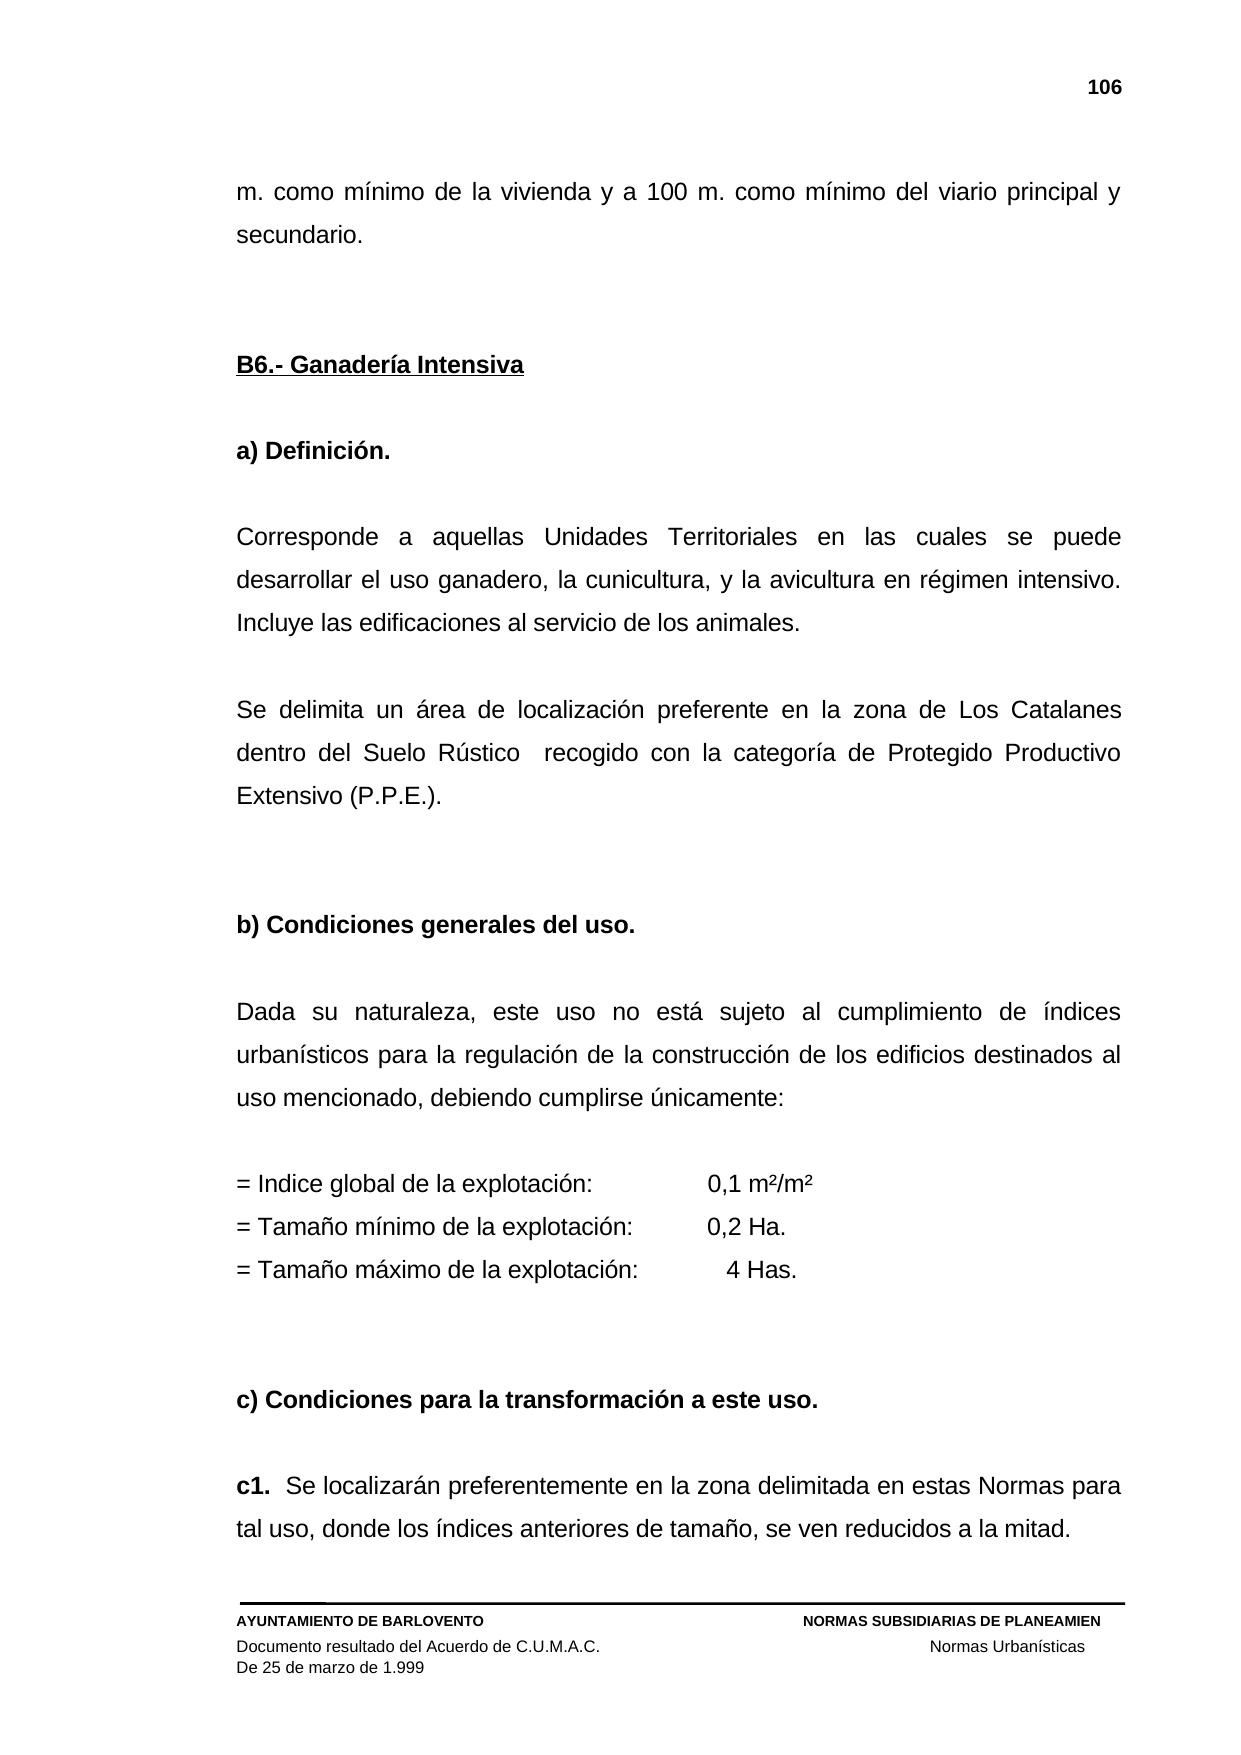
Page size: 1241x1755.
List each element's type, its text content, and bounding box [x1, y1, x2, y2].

text c) Condiciones para la transformación a este uso. [236, 1385, 1122, 1413]
text Dada su naturaleza, este uso no está sujeto al cumplimiento de índices urbanísticos para la regulación de la construcción de los edificios destinados al uso mencionado, debiendo cumplirse únicamente: [236, 997, 1122, 1112]
text m. como mínimo de la vivienda y a 100 m. como mínimo del viario principal y secundario. [236, 177, 1122, 249]
text Corresponde a aquellas Unidades Territoriales en las cuales se puede desarrollar el uso ganadero, la cunicultura, y la avicultura en régimen intensivo. Incluye las edificaciones al servicio de los animales. [236, 522, 1122, 637]
text b) Condiciones generales del uso. [236, 910, 1122, 939]
text Se delimita un área de localización preferente en la zona de Los Catalanes dentro del Suelo Rústico recogido con la categoría de Protegido Productivo Extensivo (P.P.E.). [236, 695, 1122, 810]
text = Tamaño máximo de la explotación: 4 Has. [236, 1255, 1122, 1284]
text B6.‑ Ganadería Intensiva [236, 350, 1122, 378]
text = Indice global de la explotación: 0,1 m²/m² [236, 1169, 1122, 1198]
text c1. Se localizarán preferentemente en la zona delimitada en estas Normas para tal uso, donde los índices anteriores de tamaño, se ven reducidos a la mitad. [236, 1471, 1122, 1543]
text = Tamaño mínimo de la explotación: 0,2 Ha. [236, 1212, 1122, 1241]
text a) Definición. [236, 436, 1122, 465]
